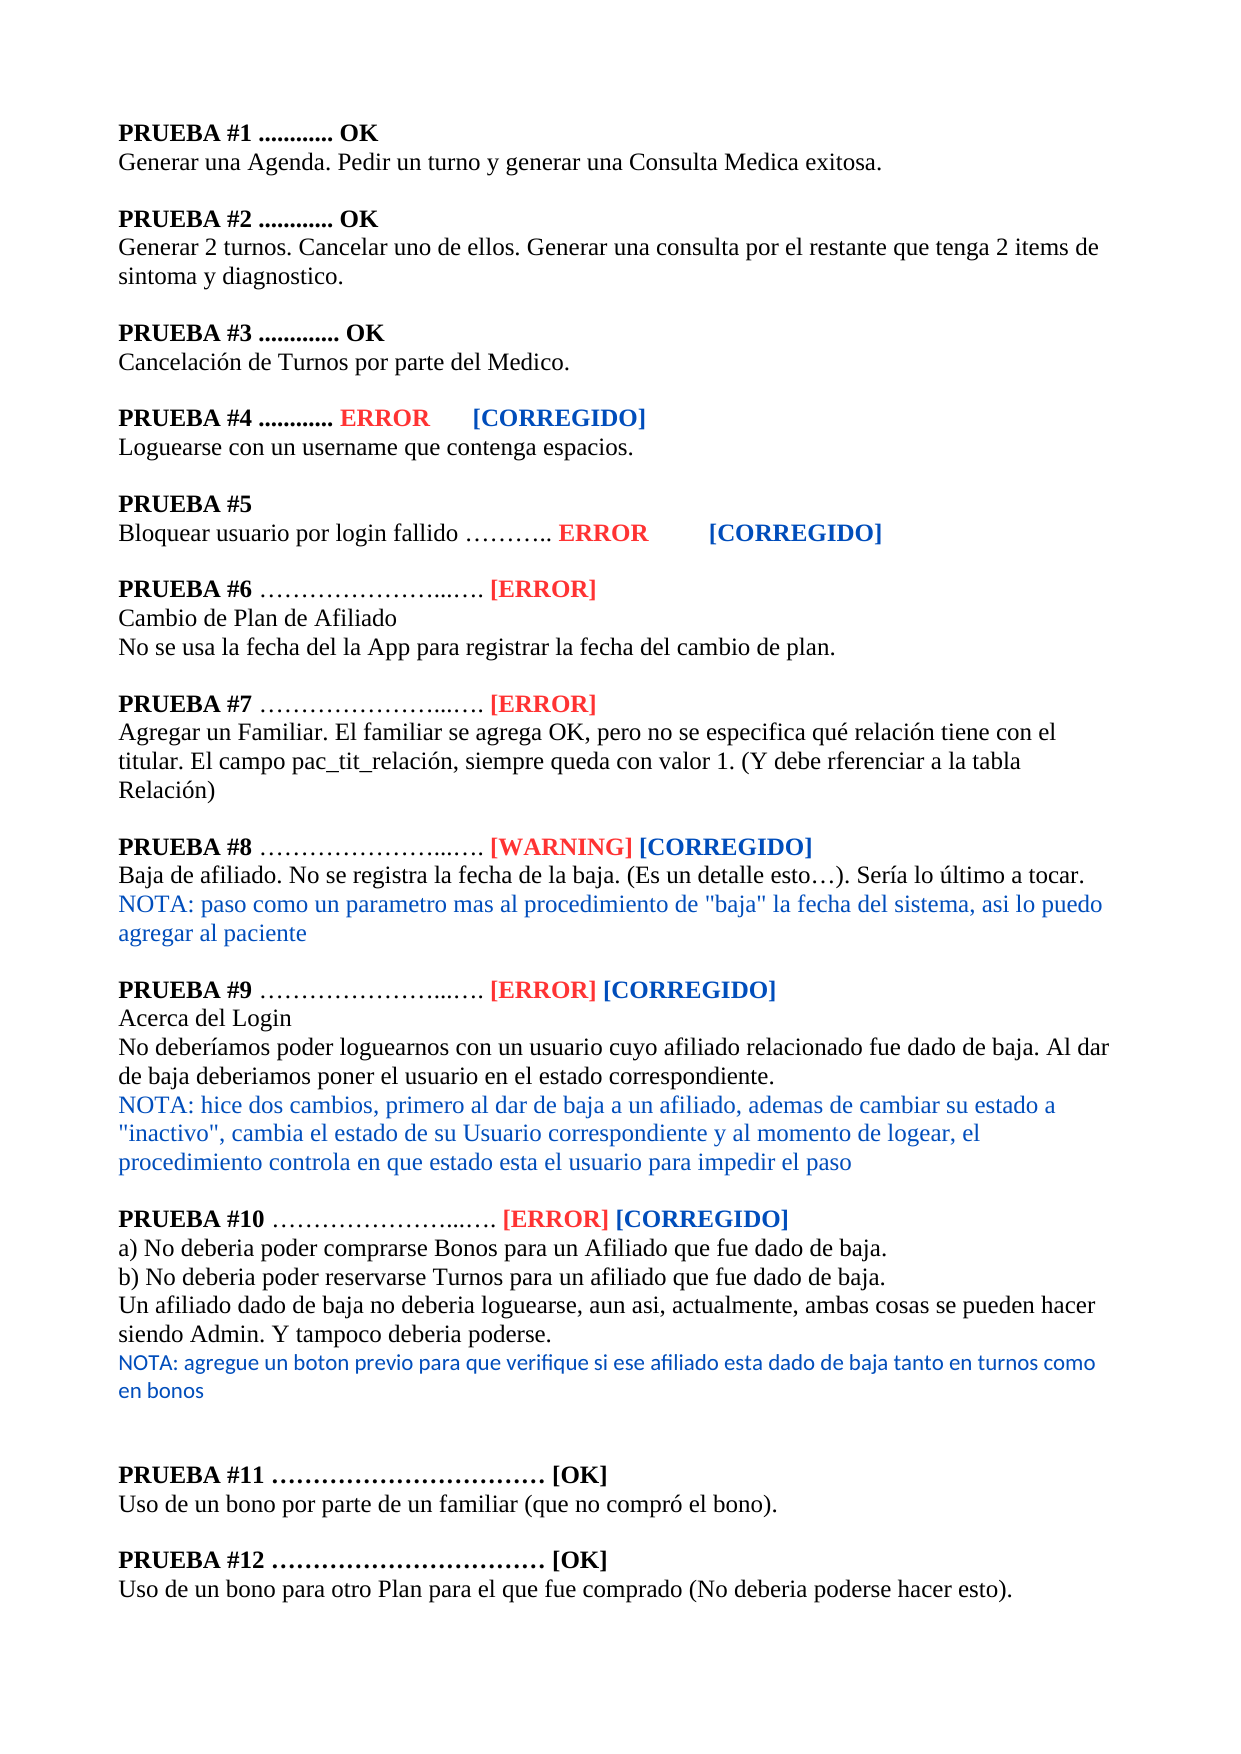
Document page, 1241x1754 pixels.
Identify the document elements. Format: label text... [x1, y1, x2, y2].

text PRUEBA #4 ............ ERROR [CORREGIDO] [118, 403, 1122, 432]
text NOTA: paso como un parametro mas al procedimiento de "baja" la fecha del sistema, asi lo puedo agregar al paciente [118, 889, 1122, 947]
text Acerca del Login [118, 1003, 1122, 1032]
text PRUEBA #11 …………………………… [OK] [118, 1460, 1122, 1489]
text No se usa la fecha del la App para registrar la fecha del cambio de plan. [118, 632, 1122, 661]
text PRUEBA #9 …………………...…. [ERROR] [CORREGIDO] [118, 975, 1122, 1003]
text NOTA: hice dos cambios, primero al dar de baja a un afiliado, ademas de cambiar su estado a "inactivo", cambia el estado de su Usuario correspondiente y al momento de logear, el procedimiento controla en que estado esta el usuario para impedir el paso [118, 1090, 1122, 1176]
text PRUEBA #3 ............. OK [118, 318, 1122, 347]
text Cancelación de Turnos por parte del Medico. [118, 347, 1122, 375]
text PRUEBA #12 …………………………… [OK] [118, 1545, 1122, 1574]
text Uso de un bono por parte de un familiar (que no compró el bono). [118, 1489, 1122, 1517]
text Agregar un Familiar. El familiar se agrega OK, pero no se especifica qué relación tiene con el titular. El campo pac_tit_relación, siempre queda con valor 1. (Y debe rferenciar a la tabla Relación) [118, 717, 1122, 804]
text PRUEBA #7 …………………...…. [ERROR] [118, 689, 1122, 717]
text Loguearse con un username que contenga espacios. [118, 432, 1122, 461]
text PRUEBA #2 ............ OK [118, 204, 1122, 232]
text Un afiliado dado de baja no deberia loguearse, aun asi, actualmente, ambas cosas se pueden hacer siendo Admin. Y tampoco deberia poderse. [118, 1290, 1122, 1348]
text Generar 2 turnos. Cancelar uno de ellos. Generar una consulta por el restante que tenga 2 items de sintoma y diagnostico. [118, 232, 1122, 290]
text Baja de afiliado. No se registra la fecha de la baja. (Es un detalle esto…). Sería lo último a tocar. [118, 861, 1122, 889]
text PRUEBA #10 …………………...…. [ERROR] [CORREGIDO] [118, 1204, 1122, 1233]
text Uso de un bono para otro Plan para el que fue comprado (No deberia poderse hacer esto). [118, 1574, 1122, 1603]
text Cambio de Plan de Afiliado [118, 603, 1122, 632]
text a) No deberia poder comprarse Bonos para un Afiliado que fue dado de baja. [118, 1233, 1122, 1262]
text b) No deberia poder reservarse Turnos para un afiliado que fue dado de baja. [118, 1262, 1122, 1290]
text Generar una Agenda. Pedir un turno y generar una Consulta Medica exitosa. [118, 147, 1122, 176]
text PRUEBA #6 …………………...…. [ERROR] [118, 574, 1122, 603]
text PRUEBA #5 [118, 489, 1122, 518]
text NOTA: agregue un boton previo para que verifique si ese afiliado esta dado de baja tanto en turnos como en bonos [118, 1348, 1122, 1404]
text Bloquear usuario por login fallido ……….. ERROR [CORREGIDO] [118, 518, 1122, 546]
text PRUEBA #8 …………………...…. [WARNING] [CORREGIDO] [118, 832, 1122, 861]
text PRUEBA #1 ............ OK [118, 118, 1122, 147]
text No deberíamos poder loguearnos con un usuario cuyo afiliado relacionado fue dado de baja. Al dar de baja deberiamos poner el usuario en el estado correspondiente. [118, 1032, 1122, 1090]
